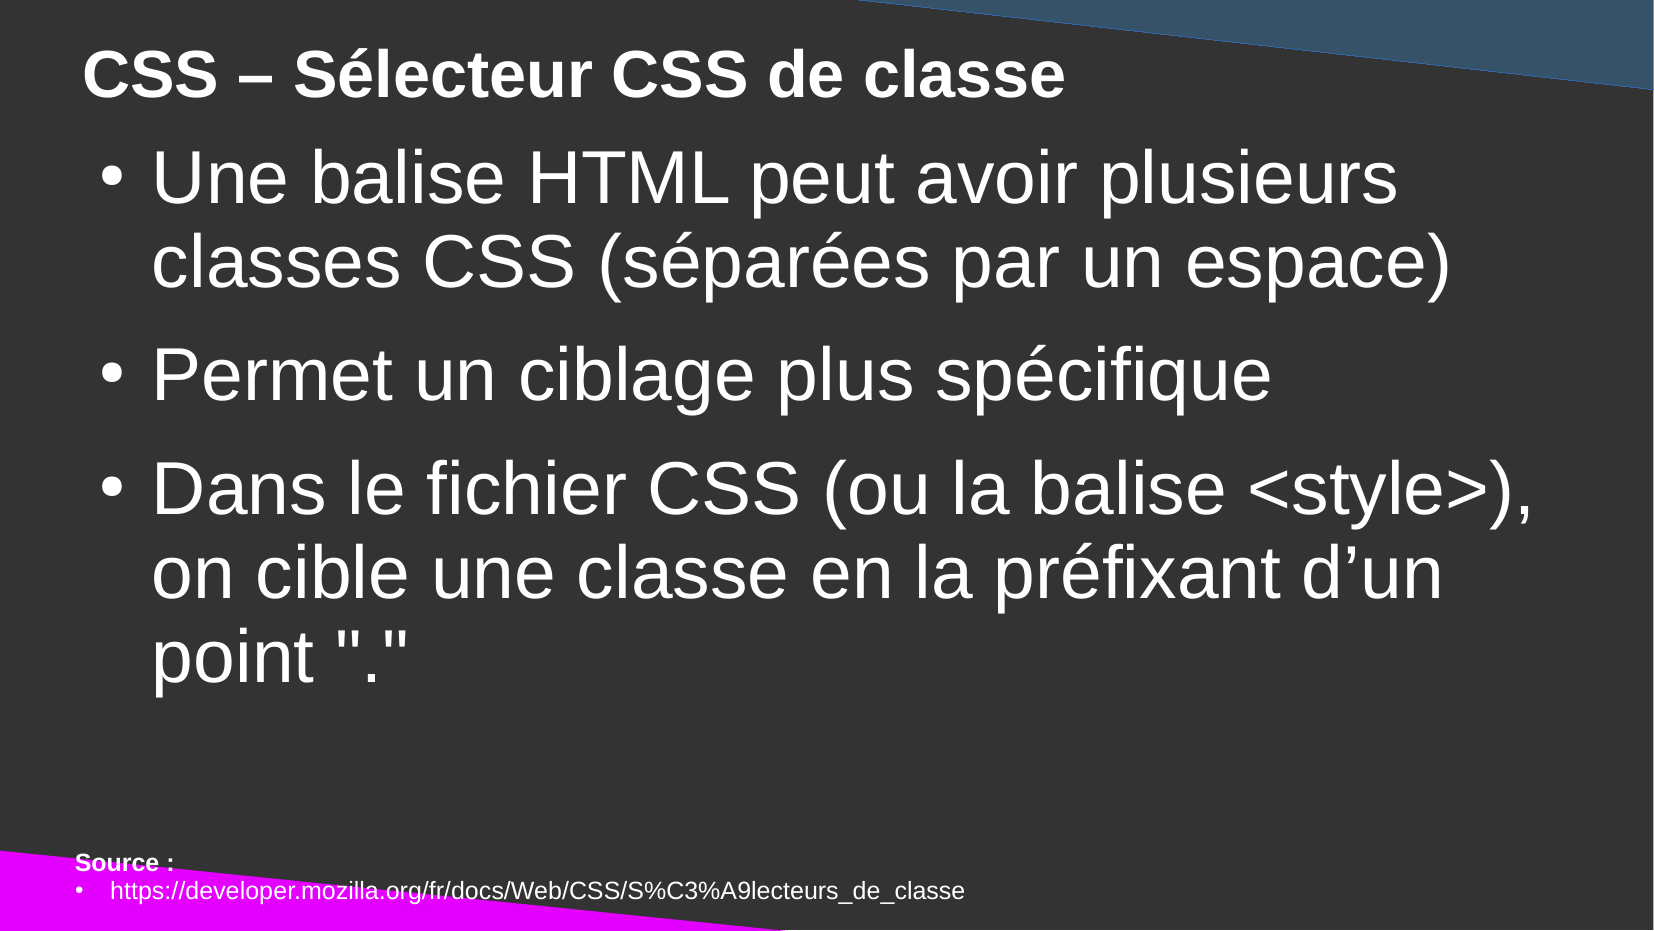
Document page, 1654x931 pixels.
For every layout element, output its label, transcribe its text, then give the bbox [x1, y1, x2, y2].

text_box [0, 850, 788, 931]
text_box Source : https://developer.mozilla.org/fr/docs/Web/CSS/S%C3%A9lecteurs_de_classe [60, 841, 1546, 913]
title CSS – Sélecteur CSS de classe [82, 37, 1571, 114]
list Une balise HTML peut avoir plusieurs classes CSS (séparées par un espace) Permet un ciblage plus spécifique Dans le fichier CSS (ou la balise <style>), on cible une classe en la préfixant d’un point "." [80, 135, 1605, 851]
text_box [859, 0, 1654, 90]
